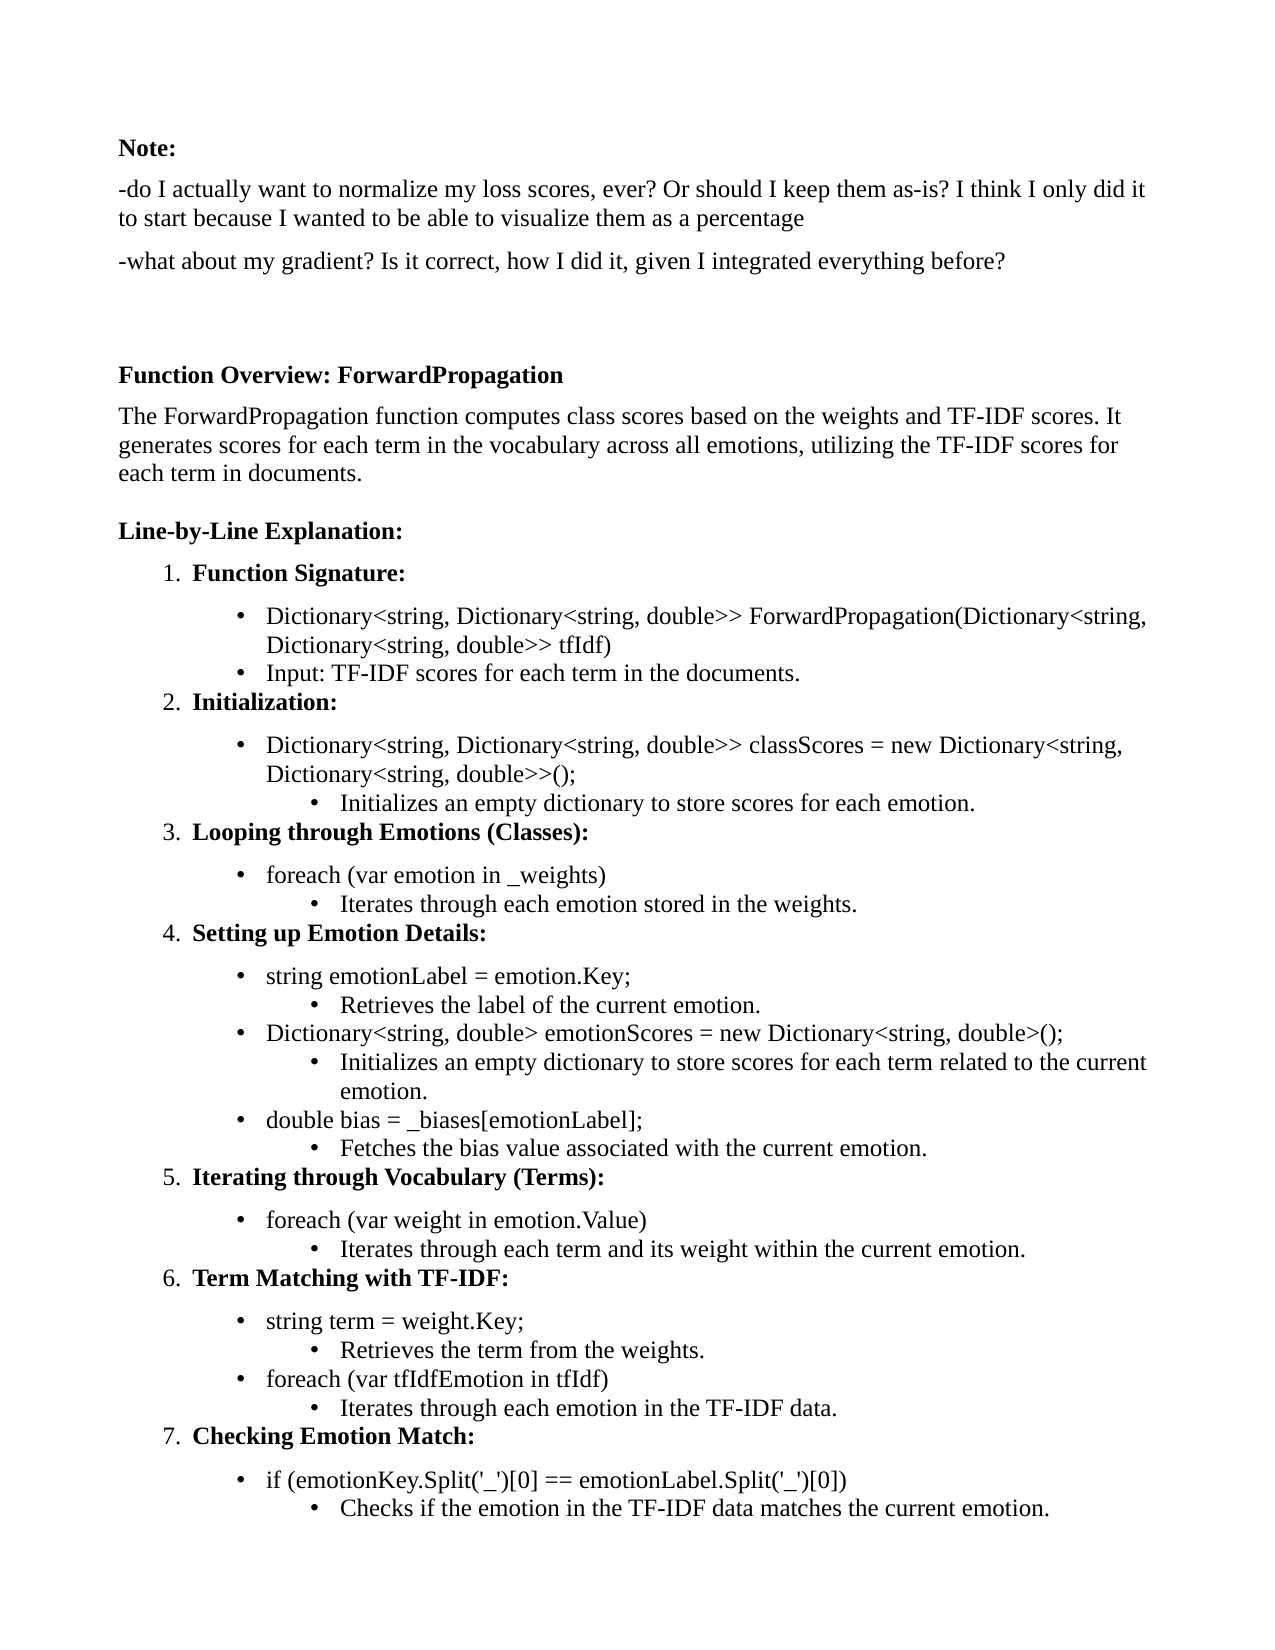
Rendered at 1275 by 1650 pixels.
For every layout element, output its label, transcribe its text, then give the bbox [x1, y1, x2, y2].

list Looping through Emotions (Classes): [162, 817, 1157, 846]
list Iterating through Vocabulary (Terms): [162, 1162, 1157, 1191]
list Iterates through each emotion stored in the weights. [310, 889, 1157, 918]
subtitle Note: [118, 133, 1157, 161]
text -what about my gradient? Is it correct, how I did it, given I integrated everything before? [118, 246, 1157, 275]
list foreach (var weight in emotion.Value) [236, 1206, 1157, 1234]
list Function Signature: [162, 558, 1157, 586]
list foreach (var emotion in _weights) [236, 860, 1157, 889]
list Initializes an empty dictionary to store scores for each emotion. [310, 788, 1157, 817]
list string emotionLabel = emotion.Key; [236, 961, 1157, 990]
list Fetches the bias value associated with the current emotion. [310, 1133, 1157, 1162]
list Dictionary<string, double> emotionScores = new Dictionary<string, double>(); [236, 1018, 1157, 1047]
list Initializes an empty dictionary to store scores for each term related to the current emotion. [310, 1047, 1157, 1105]
list Checks if the emotion in the TF-IDF data matches the current emotion. [310, 1493, 1157, 1522]
list Iterates through each term and its weight within the current emotion. [310, 1234, 1157, 1263]
subtitle Function Overview: ForwardPropagation [118, 360, 1157, 388]
text -do I actually want to normalize my loss scores, ever? Or should I keep them as-is? I think I only did it to start because I wanted to be able to visualize them as a percentage [118, 174, 1157, 231]
subtitle Line-by-Line Explanation: [118, 516, 1157, 545]
list if (emotionKey.Split('_')[0] == emotionLabel.Split('_')[0]) [236, 1465, 1157, 1493]
list Initialization: [162, 687, 1157, 716]
list foreach (var tfIdfEmotion in tfIdf) [236, 1364, 1157, 1393]
text The ForwardPropagation function computes class scores based on the weights and TF-IDF scores. It generates scores for each term in the vocabulary across all emotions, utilizing the TF-IDF scores for each term in documents. [118, 401, 1157, 487]
list Input: TF-IDF scores for each term in the documents. [236, 658, 1157, 687]
list Dictionary<string, Dictionary<string, double>> classScores = new Dictionary<string, Dictionary<string, double>>(); [236, 731, 1157, 788]
list Term Matching with TF-IDF: [162, 1263, 1157, 1292]
list Checking Emotion Match: [162, 1421, 1157, 1450]
list double bias = _biases[emotionLabel]; [236, 1105, 1157, 1133]
list Setting up Emotion Details: [162, 918, 1157, 946]
list Dictionary<string, Dictionary<string, double>> ForwardPropagation(Dictionary<string, Dictionary<string, double>> tfIdf) [236, 601, 1157, 658]
list Iterates through each emotion in the TF-IDF data. [310, 1393, 1157, 1421]
list Retrieves the term from the weights. [310, 1335, 1157, 1364]
list Retrieves the label of the current emotion. [310, 990, 1157, 1018]
list string term = weight.Key; [236, 1306, 1157, 1335]
